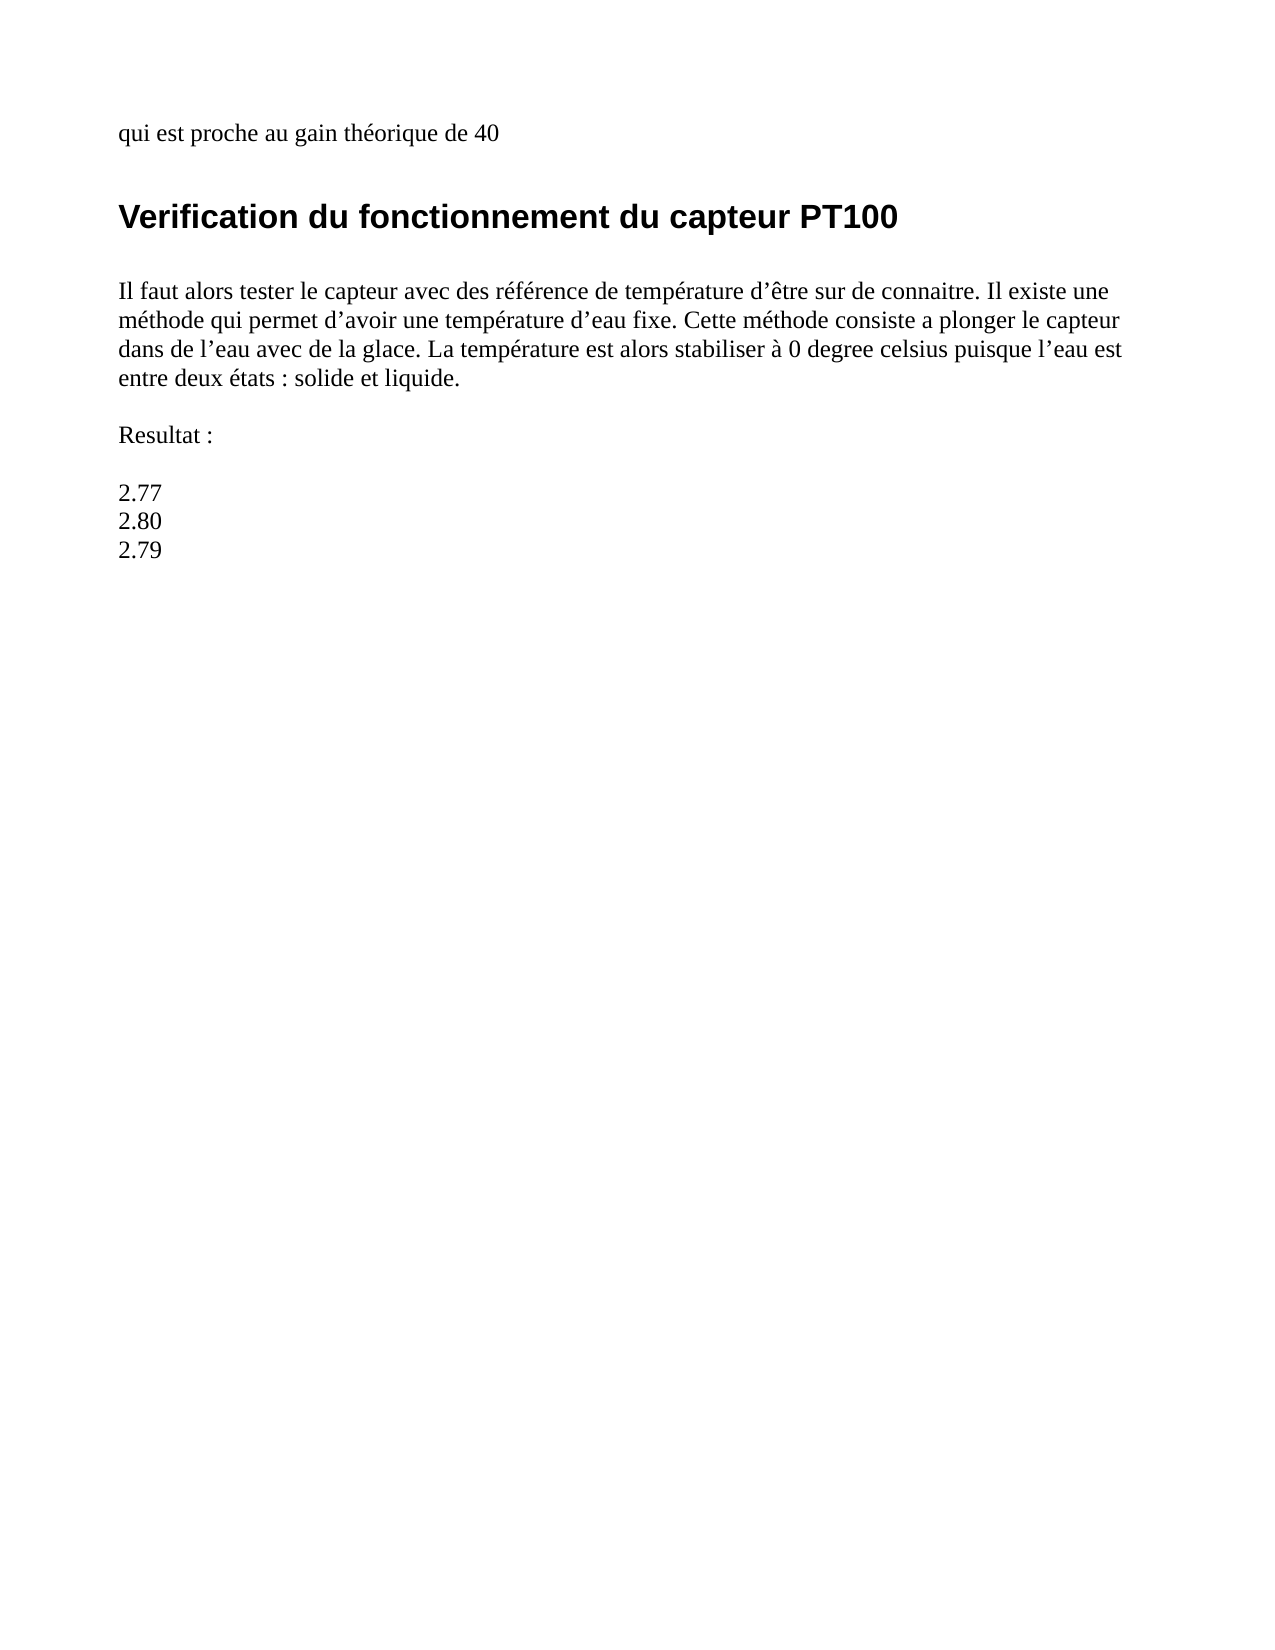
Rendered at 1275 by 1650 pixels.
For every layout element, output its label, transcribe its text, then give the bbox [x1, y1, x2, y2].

text Il faut alors tester le capteur avec des référence de température d’être sur de connaitre. Il existe une méthode qui permet d’avoir une température d’eau fixe. Cette méthode consiste a plonger le capteur dans de l’eau avec de la glace. La température est alors stabiliser à 0 degree celsius puisque l’eau est entre deux états : solide et liquide. [118, 276, 1157, 391]
text 2.80 [118, 506, 1157, 535]
text 2.77 [118, 478, 1157, 506]
subtitle Verification du fonctionnement du capteur PT100 [118, 196, 1157, 235]
text 2.79 [118, 535, 1157, 564]
text Resultat : [118, 420, 1157, 449]
text qui est proche au gain théorique de 40 [118, 118, 1157, 147]
